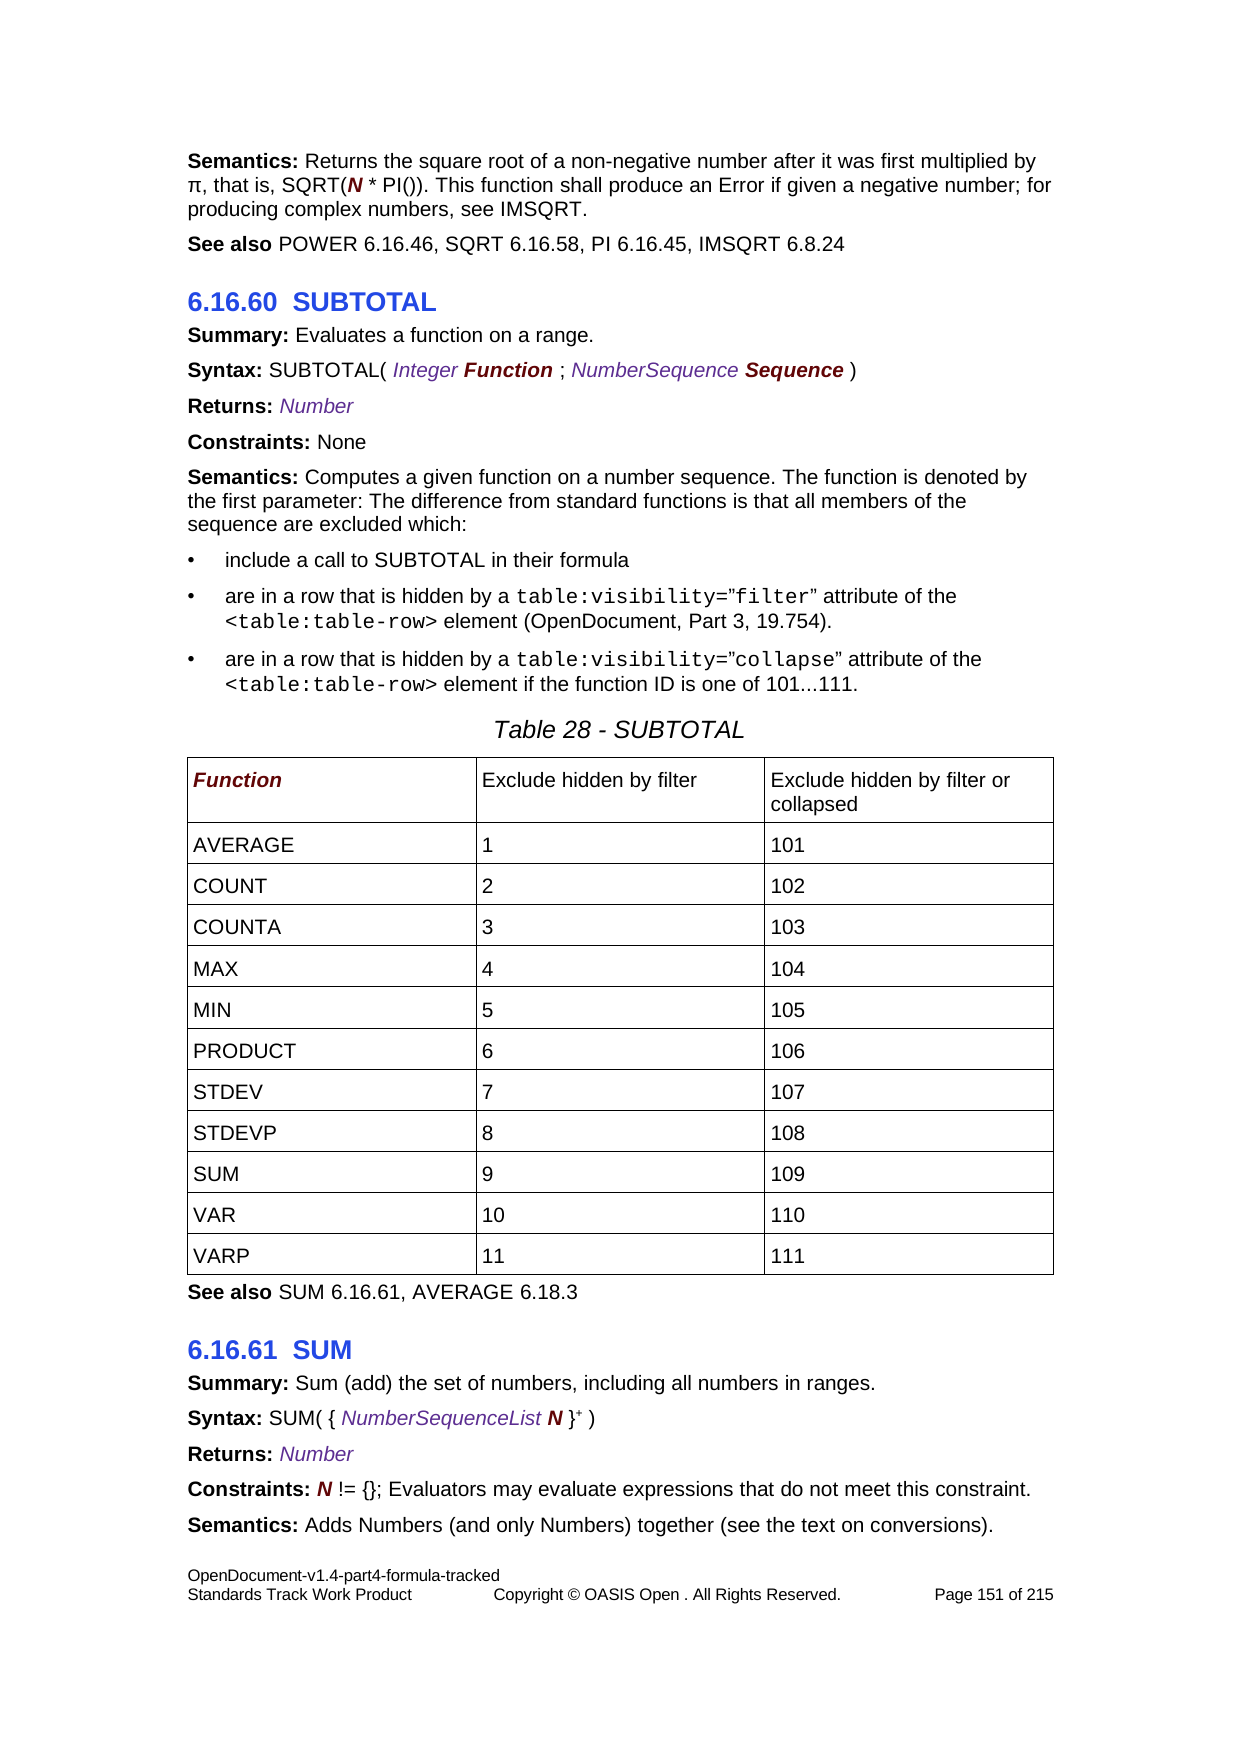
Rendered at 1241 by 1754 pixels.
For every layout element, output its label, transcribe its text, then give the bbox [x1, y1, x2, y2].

table_cell 105 [765, 987, 1053, 1027]
table_cell 104 [765, 946, 1053, 986]
table_header Exclude hidden by filter [477, 758, 764, 822]
table_cell 10 [477, 1193, 764, 1233]
text Syntax: SUM( { NumberSequenceList N }+ ) [187, 1407, 1053, 1430]
table_cell PRODUCT [188, 1029, 476, 1068]
table_cell 9 [477, 1152, 764, 1192]
table_cell 3 [477, 905, 764, 945]
table_cell 110 [765, 1193, 1053, 1233]
text See also SUM 6.16.61, AVERAGE 6.18.3 [187, 1280, 1053, 1304]
list are in a row that is hidden by a table:visibility=”filter” attribute of the <table:table-row> element (OpenDocument, Part 3, 19.754). [187, 584, 1053, 635]
text Summary: Sum (add) the set of numbers, including all numbers in ranges. [187, 1371, 1053, 1394]
text Summary: Evaluates a function on a range. [187, 323, 1053, 347]
text Returns: Number [187, 394, 1053, 418]
table_cell COUNTA [188, 905, 476, 945]
table_cell 106 [765, 1029, 1053, 1068]
table_cell 103 [765, 905, 1053, 945]
table_cell 2 [477, 864, 764, 904]
table_cell 6 [477, 1029, 764, 1068]
table_cell 4 [477, 946, 764, 986]
table_cell 1 [477, 823, 764, 863]
text Table 28 - SUBTOTAL [187, 716, 1053, 744]
table_cell 107 [765, 1070, 1053, 1110]
text Constraints: None [187, 430, 1053, 454]
table_cell 101 [765, 823, 1053, 863]
text Semantics: Returns the square root of a non-negative number after it was first multiplied by π, that is, SQRT(N * PI()). This function shall produce an Error if given a negative number; for producing complex numbers, see IMSQRT. [187, 150, 1053, 221]
table_header Exclude hidden by filter or collapsed [765, 758, 1053, 822]
table_cell 8 [477, 1111, 764, 1151]
table_cell COUNT [188, 864, 476, 904]
table_cell MIN [188, 987, 476, 1027]
table_cell STDEV [188, 1070, 476, 1110]
text Constraints: N != {}; Evaluators may evaluate expressions that do not meet this constraint. [187, 1478, 1053, 1501]
table_header Function [188, 758, 476, 822]
text Semantics: Adds Numbers (and only Numbers) together (see the text on conversions). [187, 1513, 1053, 1537]
table_cell 108 [765, 1111, 1053, 1151]
list include a call to SUBTOTAL in their formula [187, 548, 1053, 572]
table_cell 7 [477, 1070, 764, 1110]
table_cell 102 [765, 864, 1053, 904]
table_cell SUM [188, 1152, 476, 1192]
table_cell 111 [765, 1234, 1053, 1274]
subtitle SUM [187, 1335, 1053, 1365]
table_cell 109 [765, 1152, 1053, 1192]
table_cell 5 [477, 987, 764, 1027]
text See also POWER 6.16.46, SQRT 6.16.58, PI 6.16.45, IMSQRT 6.8.24 [187, 233, 1053, 256]
text Semantics: Computes a given function on a number sequence. The function is denoted by the first parameter: The difference from standard functions is that all members of the sequence are excluded which: [187, 466, 1053, 536]
table_cell STDEVP [188, 1111, 476, 1151]
text Returns: Number [187, 1442, 1053, 1466]
table_cell VARP [188, 1234, 476, 1274]
subtitle SUBTOTAL [187, 287, 1053, 317]
text Syntax: SUBTOTAL( Integer Function ; NumberSequence Sequence ) [187, 359, 1053, 382]
list are in a row that is hidden by a table:visibility=”collapse” attribute of the <table:table-row> element if the function ID is one of 101...111. [187, 647, 1053, 698]
table_cell 11 [477, 1234, 764, 1274]
table_cell AVERAGE [188, 823, 476, 863]
table_cell VAR [188, 1193, 476, 1233]
table_cell MAX [188, 946, 476, 986]
